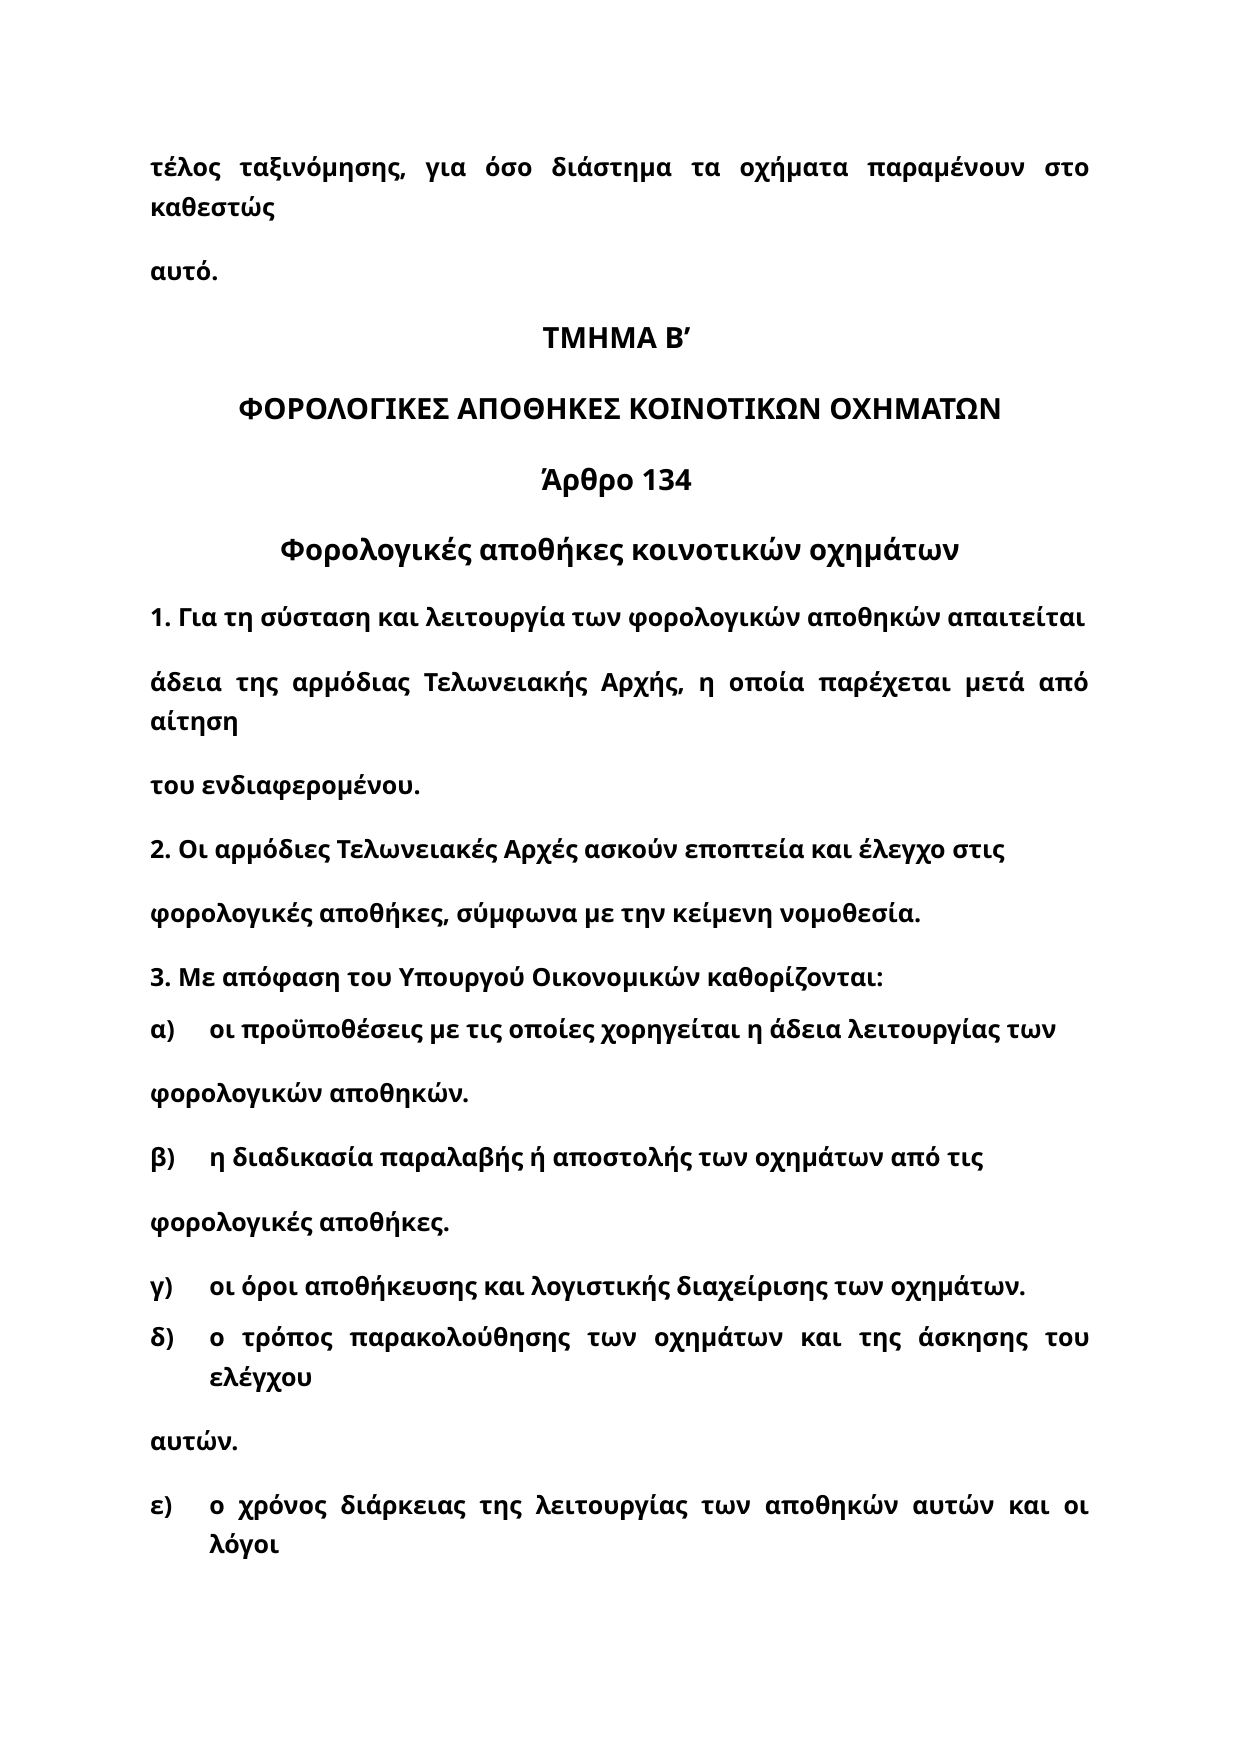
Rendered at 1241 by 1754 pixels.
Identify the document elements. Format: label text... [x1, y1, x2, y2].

text 1. Για τη σύσταση και λειτουργία των φορολογικών αποθηκών απαιτείται [150, 600, 1090, 634]
text φορολογικές αποθήκες. [150, 1204, 1090, 1238]
list ε) ο χρόνος διάρκειας της λειτουργίας των αποθηκών αυτών και οι λόγοι [150, 1487, 1090, 1561]
list γ) οι όροι αποθήκευσης και λογιστικής διαχείρισης των οχημάτων. [150, 1268, 1090, 1302]
text φορολογικές αποθήκες, σύμφωνα με την κείμενη νομοθεσία. [150, 896, 1090, 930]
text αυτό. [150, 253, 1090, 287]
text άδεια της αρμόδιας Τελωνειακής Αρχής, η οποία παρέχεται μετά από αίτηση [150, 664, 1090, 737]
text 3. Με απόφαση του Υπουργού Οικονομικών καθορίζονται: [150, 960, 1090, 994]
text τέλος ταξινόμησης, για όσο διάστημα τα οχήματα παραμένουν στο καθεστώς [150, 150, 1090, 223]
text 2. Οι αρμόδιες Τελωνειακές Αρχές ασκούν εποπτεία και έλεγχο στις [150, 832, 1090, 866]
text του ενδιαφερομένου. [150, 767, 1090, 802]
text αυτών. [150, 1423, 1090, 1457]
subtitle Άρθρο 134 [150, 459, 1090, 498]
list α) οι προϋποθέσεις με τις οποίες χορηγείται η άδεια λειτουργίας των [150, 1012, 1090, 1046]
subtitle ΦΟΡΟΛΟΓΙΚΕΣ ΑΠΟΘΗΚΕΣ ΚΟΙΝΟΤΙΚΩΝ ΟΧΗΜΑΤΩΝ [150, 388, 1090, 428]
subtitle ΤΜΗΜΑ Β’ [150, 317, 1090, 357]
text φορολογικών αποθηκών. [150, 1076, 1090, 1110]
list δ) ο τρόπος παρακολούθησης των οχημάτων και της άσκησης του ελέγχου [150, 1320, 1090, 1393]
list β) η διαδικασία παραλαβής ή αποστολής των οχημάτων από τις [150, 1140, 1090, 1174]
subtitle Φορολογικές αποθήκες κοινοτικών οχημάτων [150, 529, 1090, 569]
